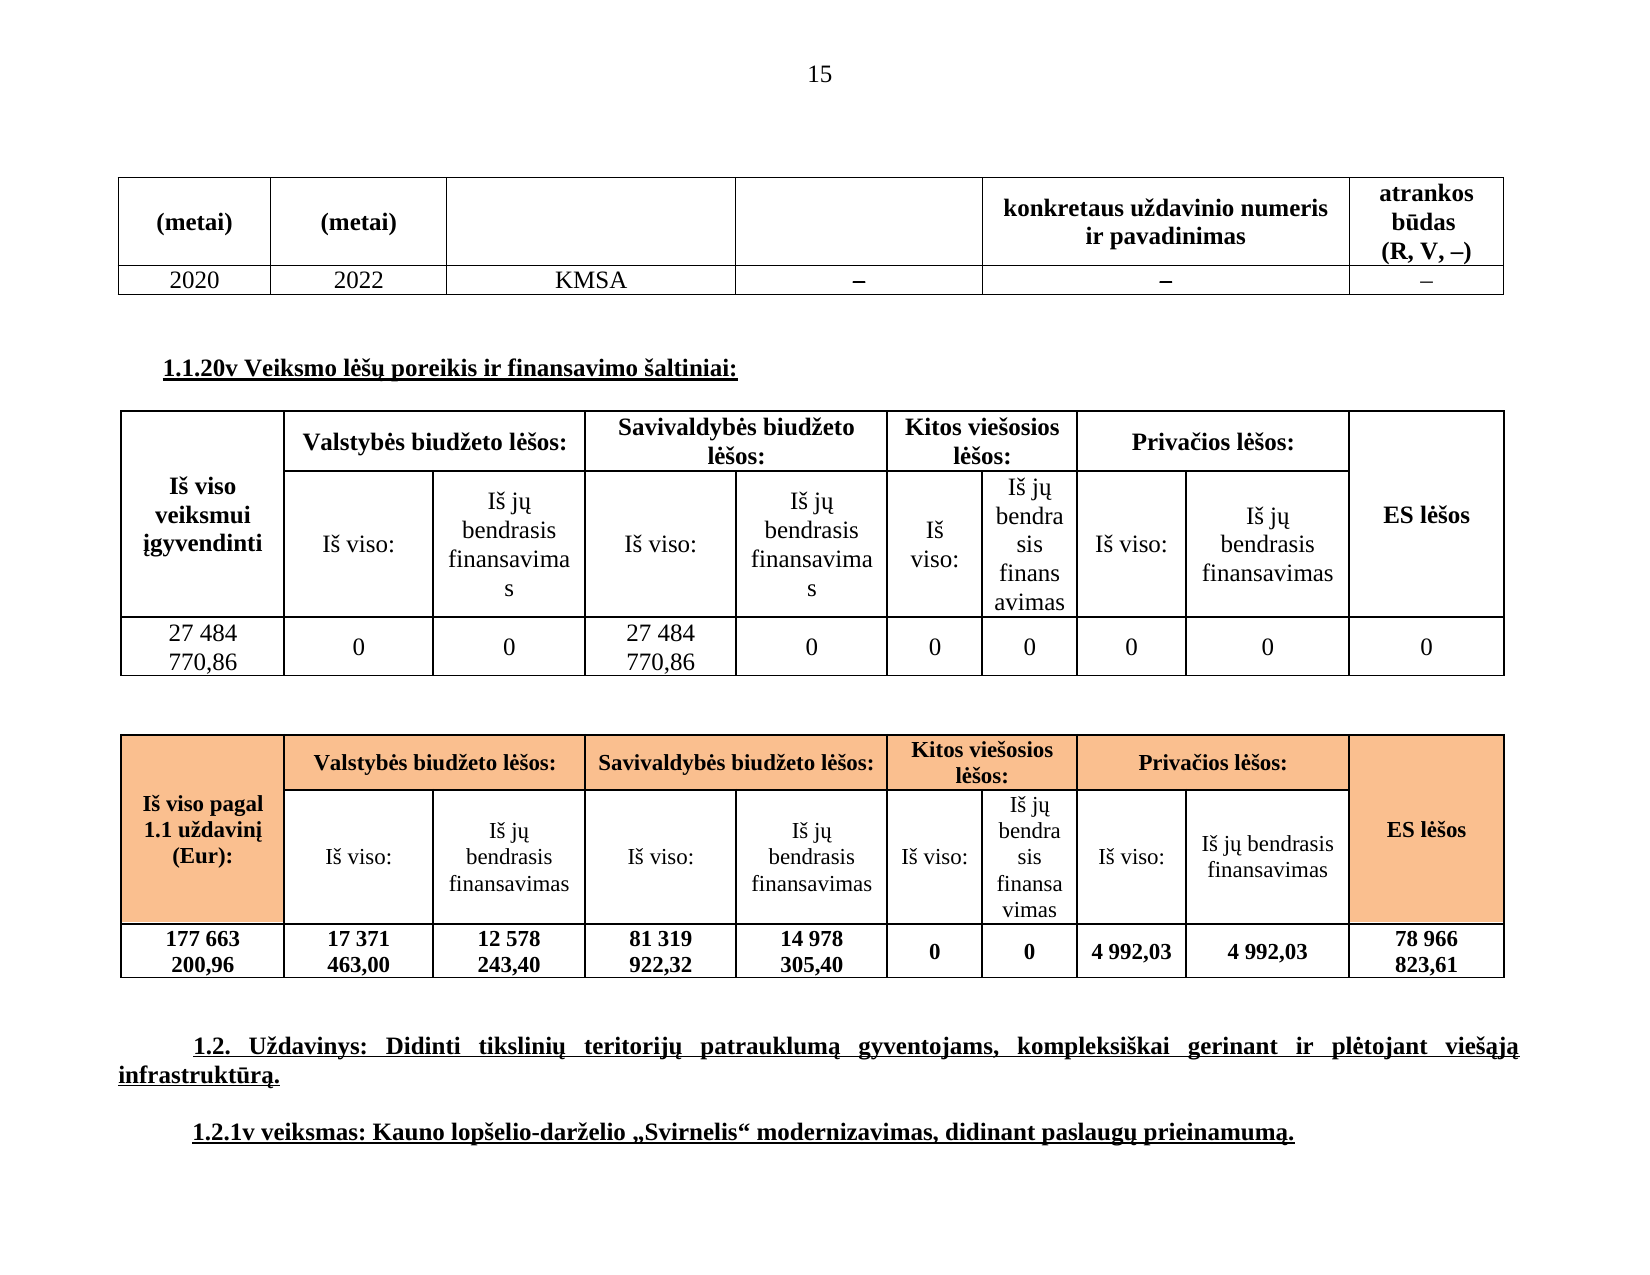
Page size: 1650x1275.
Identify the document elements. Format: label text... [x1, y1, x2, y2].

table_cell (metai) [271, 178, 446, 264]
table_cell Iš jų bendrasis finansavimas [434, 472, 584, 616]
table_cell [1136, 676, 1208, 705]
text 1.2. Uždavinys: Didinti tikslinių teritorijų patrauklumą gyventojams, kompleksiškai gerinant ir plėtojant viešąją infrastruktūrą. [118, 1031, 1521, 1088]
text 1.2.1v veiksmas: Kauno lopšelio-darželio „Svirnelis“ modernizavimas, didinant paslaugų prieinamumą. [118, 1117, 1521, 1146]
table_cell [739, 382, 909, 410]
table_cell [1166, 382, 1272, 410]
table_cell [373, 382, 433, 410]
table_cell 0 [1187, 618, 1348, 675]
table_cell [1113, 676, 1136, 705]
table_cell [895, 705, 1008, 734]
table_cell [1497, 675, 1521, 705]
table_cell [1504, 294, 1521, 382]
table_cell 0 [888, 925, 981, 977]
table_cell 14 978 305,40 [737, 925, 886, 977]
table_cell Iš viso: [888, 472, 981, 616]
table_cell Iš viso: [285, 791, 432, 922]
table_cell – [736, 266, 982, 294]
table_cell 4 992,03 [1078, 925, 1185, 977]
table_cell 0 [888, 618, 981, 675]
table_cell [1504, 265, 1521, 294]
table_cell [1208, 676, 1319, 705]
table_cell [1505, 410, 1521, 470]
table_cell Iš jų bendrasis finansavimas [737, 791, 886, 922]
table_cell [521, 382, 715, 410]
table_cell Iš viso veiksmui įgyvendinti [122, 412, 283, 616]
table_cell [1208, 705, 1319, 734]
table_cell [1351, 295, 1429, 382]
table_cell [447, 178, 735, 264]
table_cell ES lėšos [1350, 412, 1503, 616]
table_cell [118, 675, 144, 705]
table_cell [1456, 705, 1497, 734]
table_cell [934, 382, 1008, 410]
table_cell 0 [983, 925, 1076, 977]
table_cell [1497, 295, 1501, 382]
table_cell 17 371 463,00 [285, 925, 432, 977]
table_cell [1319, 676, 1351, 705]
table_cell [284, 705, 736, 734]
table_cell 177 663 200,96 [122, 925, 283, 977]
table_cell [1236, 295, 1349, 382]
table_cell 0 [983, 618, 1076, 675]
table_cell Iš viso pagal 1.1 uždavinį (Eur): [122, 736, 283, 922]
table_cell [1351, 705, 1456, 734]
table_cell Kitos viešosios lėšos: [888, 412, 1076, 470]
table_cell (metai) [119, 178, 270, 264]
table_cell Iš jų bendrasis finansavimas [1187, 472, 1348, 616]
table_cell [144, 705, 284, 734]
table_cell 0 [285, 618, 432, 675]
table_cell [1505, 470, 1521, 616]
table_cell [1113, 705, 1136, 734]
table_cell 0 [1078, 618, 1185, 675]
table_cell 1.1.20v Veiksmo lėšų poreikis ir finansavimo šaltiniai: [118, 295, 1236, 382]
table_cell [1505, 789, 1521, 922]
table_cell KMSA [447, 266, 735, 294]
table_cell [715, 382, 739, 410]
table_cell [736, 705, 760, 734]
table_cell Savivaldybės biudžeto lėšos: [586, 736, 886, 789]
table_cell [1505, 923, 1521, 977]
table_cell Privačios lėšos: [1078, 412, 1348, 470]
table_cell [1008, 705, 1112, 734]
table_cell [1429, 295, 1454, 382]
table_cell Iš jų bendrasis finansavimas [983, 472, 1076, 616]
table_cell Valstybės biudžeto lėšos: [285, 736, 584, 789]
table_cell [1456, 382, 1497, 410]
table_cell [760, 676, 871, 705]
table_cell Iš viso: [586, 472, 735, 616]
table_cell Privačios lėšos: [1078, 736, 1348, 789]
table_cell [433, 382, 521, 410]
table_cell Iš jų bendrasis finansavimas [1187, 791, 1348, 922]
table_cell [1075, 382, 1166, 410]
table_cell [1497, 705, 1521, 734]
table_cell – [983, 266, 1349, 294]
table_cell Iš jų bendrasis finansavimas [434, 791, 584, 922]
table_cell 0 [434, 618, 584, 675]
table_cell [1497, 382, 1501, 410]
table_cell Valstybės biudžeto lėšos: [285, 412, 584, 470]
table_cell [1456, 676, 1497, 705]
table_cell 2022 [271, 266, 446, 294]
table_cell 0 [737, 618, 886, 675]
table_cell [284, 676, 736, 705]
table_cell [910, 382, 934, 410]
table_cell ES lėšos [1350, 736, 1503, 922]
table_cell [1505, 734, 1521, 789]
table_cell [1456, 295, 1497, 382]
table_cell [1272, 382, 1328, 410]
table_cell 0 [1350, 618, 1503, 675]
table_cell 12 578 243,40 [434, 925, 584, 977]
table_cell Iš viso: [1078, 472, 1185, 616]
table_cell [224, 382, 372, 410]
table_cell 27 484 770,86 [122, 618, 283, 675]
table_cell 2020 [119, 266, 270, 294]
table_cell [1351, 676, 1456, 705]
table_cell 27 484 770,86 [586, 618, 735, 675]
table_cell Iš viso: [586, 791, 735, 922]
table_cell [1008, 676, 1112, 705]
table_cell Kitos viešosios lėšos: [888, 736, 1076, 789]
table_cell [144, 676, 284, 705]
table_cell Iš jų bendrasis finansavimas [737, 472, 886, 616]
table_cell [871, 705, 895, 734]
table_cell konkretaus uždavinio numeris ir pavadinimas [983, 178, 1349, 264]
table_cell Iš viso: [1078, 791, 1185, 922]
table_cell – [1350, 266, 1503, 294]
table_cell [1429, 382, 1454, 410]
table_cell Iš jų bendrasis finansavimas [983, 791, 1076, 922]
table_cell [1505, 616, 1521, 675]
table_cell Iš viso: [285, 472, 432, 616]
table_cell [1351, 382, 1429, 410]
table_cell [760, 705, 871, 734]
table_cell Savivaldybės biudžeto lėšos: [586, 412, 886, 470]
table_cell atrankos būdas (R, V, –) [1350, 178, 1503, 264]
table_cell [871, 676, 895, 705]
table_cell 4 992,03 [1187, 925, 1348, 977]
table_cell [1319, 705, 1351, 734]
table_cell [895, 676, 1008, 705]
table_cell [736, 676, 760, 705]
table_cell [736, 178, 982, 264]
table_cell 81 319 922,32 [586, 925, 735, 977]
table_cell [1008, 382, 1075, 410]
table_cell [1504, 382, 1521, 410]
table_cell [118, 382, 224, 410]
table_cell 78 966 823,61 [1350, 925, 1503, 977]
table_cell Iš viso: [888, 791, 981, 922]
table_cell [1329, 382, 1349, 410]
table_cell [118, 705, 144, 734]
table_cell [1136, 705, 1208, 734]
table_cell [1504, 177, 1521, 264]
